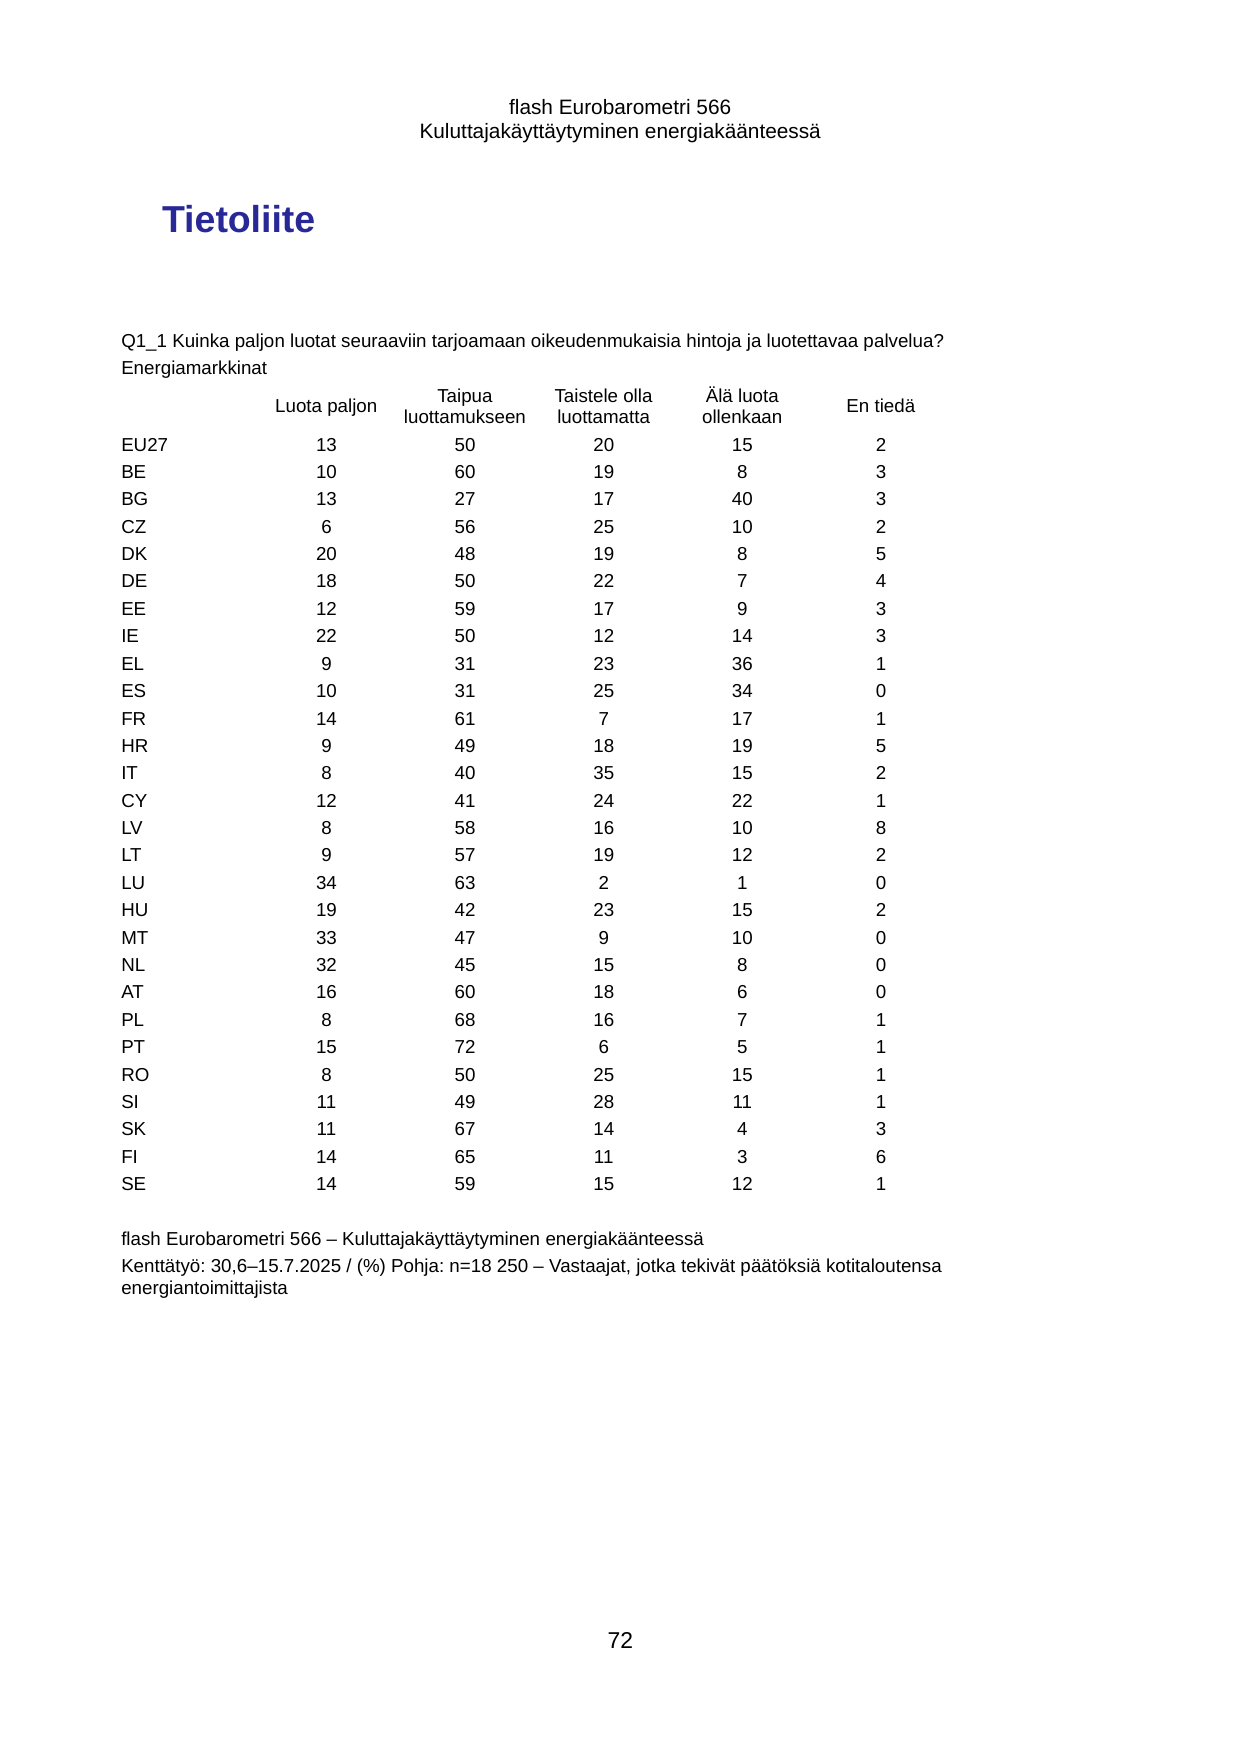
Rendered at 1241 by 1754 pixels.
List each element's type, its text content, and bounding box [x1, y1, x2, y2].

table_cell 16 [534, 1006, 673, 1033]
table_cell 4 [673, 1115, 811, 1143]
table_cell 6 [811, 1143, 950, 1170]
table_cell 50 [395, 430, 534, 458]
table_cell 19 [534, 841, 673, 869]
table_cell 34 [257, 869, 395, 896]
table_cell [673, 1198, 811, 1225]
table_cell 12 [534, 622, 673, 649]
table_cell 1 [811, 787, 950, 814]
table_cell 25 [534, 1061, 673, 1088]
table_cell [118, 1198, 257, 1225]
table_cell 1 [811, 1170, 950, 1197]
table_cell 68 [395, 1006, 534, 1033]
table_cell [811, 1198, 950, 1225]
table_cell 13 [257, 430, 395, 458]
table_cell 19 [534, 540, 673, 567]
table_cell Taistele olla luottamatta [534, 381, 673, 430]
table_cell 12 [257, 595, 395, 622]
table_cell 72 [395, 1033, 534, 1061]
table_cell flash Eurobarometri 566 – Kuluttajakäyttäytyminen energiakäänteessä [118, 1225, 950, 1252]
table_cell 58 [395, 814, 534, 841]
table_cell 18 [534, 978, 673, 1006]
table_cell Kenttätyö: 30,6–15.7.2025 / (%) Pohja: n=18 250 – Vastaajat, jotka tekivät päätöksiä kotitaloutensa energiantoimittajista [118, 1252, 950, 1301]
table_cell 15 [673, 759, 811, 787]
table_cell 61 [395, 704, 534, 732]
table_cell 59 [395, 595, 534, 622]
table_cell 28 [534, 1088, 673, 1115]
table_cell 6 [673, 978, 811, 1006]
table_cell 15 [534, 951, 673, 978]
table_cell 16 [534, 814, 673, 841]
table_cell 31 [395, 677, 534, 704]
table_cell 3 [811, 595, 950, 622]
table_cell 11 [534, 1143, 673, 1170]
table_cell SI [118, 1088, 257, 1115]
table_cell 19 [534, 458, 673, 485]
table_cell 11 [257, 1088, 395, 1115]
table_cell 22 [534, 568, 673, 595]
table_cell 60 [395, 978, 534, 1006]
table_cell 32 [257, 951, 395, 978]
table_cell IE [118, 622, 257, 649]
table_cell 8 [673, 540, 811, 567]
table_cell 15 [534, 1170, 673, 1197]
table_cell 14 [257, 1143, 395, 1170]
table_cell 67 [395, 1115, 534, 1143]
table_cell 47 [395, 924, 534, 951]
table_cell NL [118, 951, 257, 978]
table_cell 3 [673, 1143, 811, 1170]
table_cell 36 [673, 650, 811, 677]
table_cell 15 [673, 896, 811, 923]
table_cell 1 [811, 1088, 950, 1115]
table_cell CY [118, 787, 257, 814]
table_cell 10 [257, 458, 395, 485]
table_cell 6 [257, 513, 395, 540]
table_cell 10 [673, 513, 811, 540]
table_cell 31 [395, 650, 534, 677]
table_cell 57 [395, 841, 534, 869]
table_cell 9 [257, 732, 395, 759]
table_cell Energiamarkkinat [118, 354, 950, 381]
table_cell 48 [395, 540, 534, 567]
table_cell 7 [534, 704, 673, 732]
table_cell [534, 1198, 673, 1225]
table_cell 19 [257, 896, 395, 923]
table_cell LU [118, 869, 257, 896]
table_cell 63 [395, 869, 534, 896]
table_cell 12 [673, 841, 811, 869]
table_cell 5 [673, 1033, 811, 1061]
table_cell 15 [673, 1061, 811, 1088]
table_cell 8 [673, 458, 811, 485]
table_cell 11 [257, 1115, 395, 1143]
table_cell CZ [118, 513, 257, 540]
table_cell 10 [673, 814, 811, 841]
table_cell 10 [673, 924, 811, 951]
table_cell 9 [673, 595, 811, 622]
table_cell 4 [811, 568, 950, 595]
table_cell 2 [811, 759, 950, 787]
table_cell 3 [811, 485, 950, 513]
table_cell 12 [673, 1170, 811, 1197]
table_cell PL [118, 1006, 257, 1033]
table_cell Älä luota ollenkaan [673, 381, 811, 430]
table_cell 2 [811, 896, 950, 923]
table_cell SE [118, 1170, 257, 1197]
table_cell 8 [257, 1006, 395, 1033]
table_cell 25 [534, 677, 673, 704]
table_cell 49 [395, 1088, 534, 1115]
table_cell 65 [395, 1143, 534, 1170]
table_cell 49 [395, 732, 534, 759]
table_cell 22 [257, 622, 395, 649]
table_cell LV [118, 814, 257, 841]
table_cell 27 [395, 485, 534, 513]
table_cell [257, 1198, 395, 1225]
table_cell 10 [257, 677, 395, 704]
table_cell 42 [395, 896, 534, 923]
table_cell 41 [395, 787, 534, 814]
table_cell 14 [257, 704, 395, 732]
table_cell BE [118, 458, 257, 485]
table_cell 20 [534, 430, 673, 458]
table_cell 19 [673, 732, 811, 759]
table_cell 33 [257, 924, 395, 951]
table_cell 0 [811, 869, 950, 896]
table_cell 7 [673, 568, 811, 595]
table_cell 35 [534, 759, 673, 787]
table_cell EL [118, 650, 257, 677]
table_cell 14 [534, 1115, 673, 1143]
table_cell SK [118, 1115, 257, 1143]
table_cell 2 [811, 430, 950, 458]
table_cell 18 [257, 568, 395, 595]
table_cell EE [118, 595, 257, 622]
table_cell MT [118, 924, 257, 951]
table_cell 14 [673, 622, 811, 649]
table_cell FI [118, 1143, 257, 1170]
table_cell EU27 [118, 430, 257, 458]
table_cell 6 [534, 1033, 673, 1061]
table_cell 2 [811, 841, 950, 869]
table_cell HR [118, 732, 257, 759]
table_cell 24 [534, 787, 673, 814]
table_cell 50 [395, 1061, 534, 1088]
table_cell 8 [257, 1061, 395, 1088]
table_cell 23 [534, 650, 673, 677]
table_cell 12 [257, 787, 395, 814]
table_cell DK [118, 540, 257, 567]
table_cell 0 [811, 951, 950, 978]
table_cell 15 [673, 430, 811, 458]
table_cell Luota paljon [257, 381, 395, 430]
table_cell 1 [811, 650, 950, 677]
table_cell 0 [811, 677, 950, 704]
table_cell IT [118, 759, 257, 787]
table_cell 18 [534, 732, 673, 759]
table_cell 56 [395, 513, 534, 540]
table_cell Taipua luottamukseen [395, 381, 534, 430]
table_cell LT [118, 841, 257, 869]
table_cell 13 [257, 485, 395, 513]
table_cell DE [118, 568, 257, 595]
table_cell BG [118, 485, 257, 513]
table_cell En tiedä [811, 381, 950, 430]
table_cell 20 [257, 540, 395, 567]
table_cell 8 [257, 814, 395, 841]
table_header Q1_1 Kuinka paljon luotat seuraaviin tarjoamaan oikeudenmukaisia hintoja ja luotettavaa palvelua? [118, 327, 950, 354]
table_cell [118, 381, 257, 430]
table_cell HU [118, 896, 257, 923]
table_cell 5 [811, 540, 950, 567]
table_cell 45 [395, 951, 534, 978]
table_cell 17 [534, 595, 673, 622]
subtitle Tietoliite [118, 197, 1122, 240]
table_cell 1 [811, 1006, 950, 1033]
table_cell 0 [811, 978, 950, 1006]
table_cell 1 [673, 869, 811, 896]
table_cell ES [118, 677, 257, 704]
table_cell 3 [811, 1115, 950, 1143]
table_cell 1 [811, 1033, 950, 1061]
table_cell 17 [673, 704, 811, 732]
table_cell 16 [257, 978, 395, 1006]
table_cell 7 [673, 1006, 811, 1033]
table_cell 17 [534, 485, 673, 513]
table_cell 11 [673, 1088, 811, 1115]
table_cell 40 [673, 485, 811, 513]
table_cell 22 [673, 787, 811, 814]
table_cell 23 [534, 896, 673, 923]
table_cell 15 [257, 1033, 395, 1061]
table_cell RO [118, 1061, 257, 1088]
table_cell 60 [395, 458, 534, 485]
table_cell 1 [811, 704, 950, 732]
table_cell 5 [811, 732, 950, 759]
table_cell 34 [673, 677, 811, 704]
table_cell AT [118, 978, 257, 1006]
table_cell 59 [395, 1170, 534, 1197]
table_cell 50 [395, 622, 534, 649]
table_cell 14 [257, 1170, 395, 1197]
table_cell 25 [534, 513, 673, 540]
table_cell 3 [811, 458, 950, 485]
table_cell 9 [534, 924, 673, 951]
table_cell 8 [673, 951, 811, 978]
table_cell 8 [811, 814, 950, 841]
table_cell 50 [395, 568, 534, 595]
table_cell 2 [811, 513, 950, 540]
table_cell 8 [257, 759, 395, 787]
table_cell 1 [811, 1061, 950, 1088]
table_cell 0 [811, 924, 950, 951]
table_cell 9 [257, 650, 395, 677]
table_cell 9 [257, 841, 395, 869]
table_cell [395, 1198, 534, 1225]
table_cell 3 [811, 622, 950, 649]
table_cell FR [118, 704, 257, 732]
table_cell PT [118, 1033, 257, 1061]
table_cell 2 [534, 869, 673, 896]
table_cell 40 [395, 759, 534, 787]
